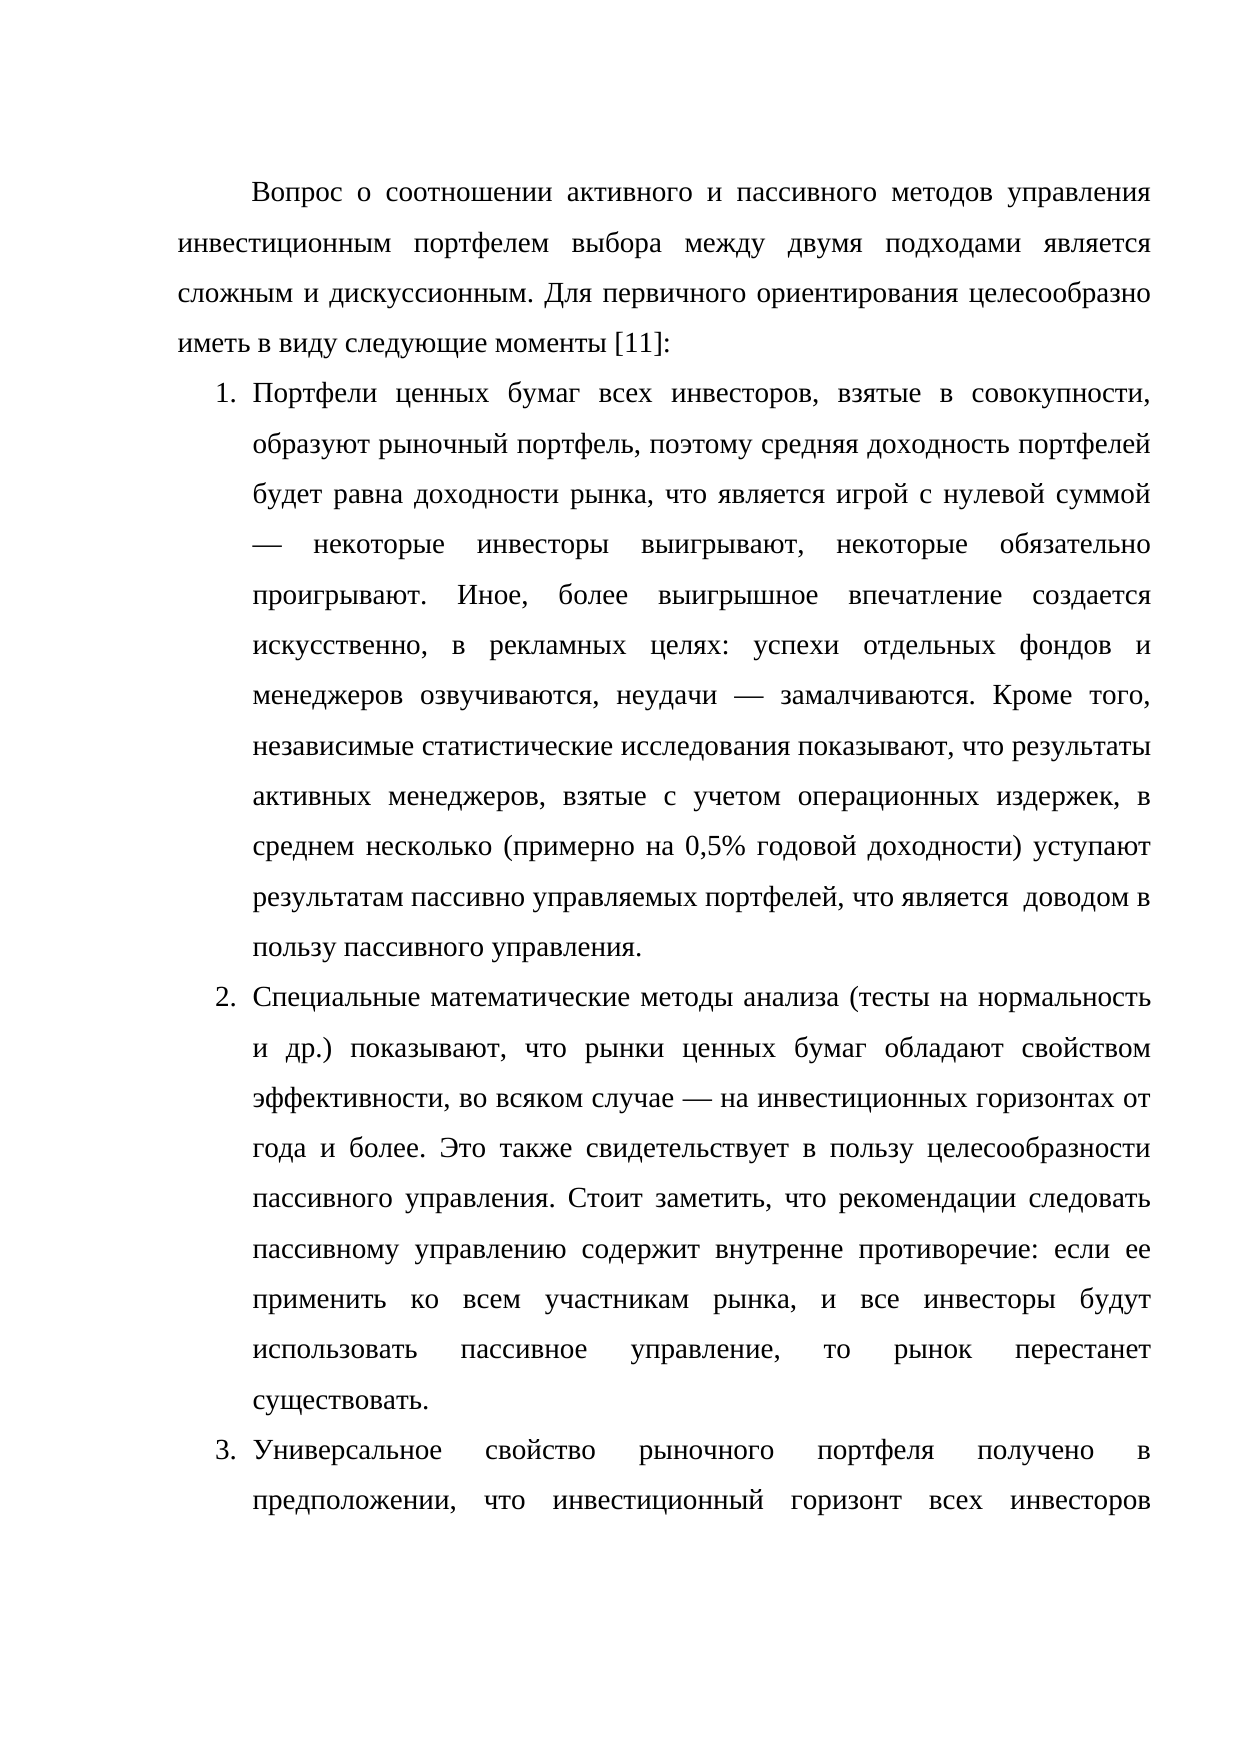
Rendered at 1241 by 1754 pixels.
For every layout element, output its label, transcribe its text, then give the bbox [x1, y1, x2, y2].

list Универсальное свойство рыночного портфеля получено в предположении, что инвестиционный горизонт всех инвесторов [215, 1432, 1152, 1516]
list Портфели ценных бумаг всех инвесторов, взятые в совокупности, образуют рыночный портфель, поэтому средняя доходность портфелей будет равна доходности рынка, что является игрой с нулевой суммой — некоторые инвесторы выигрывают, некоторые обязательно проигрывают. Иное, более выигрышное впечатление создается искусственно, в рекламных целях: успехи отдельных фондов и менеджеров озвучиваются, неудачи — замалчиваются. Кроме того, независимые статистические исследования показывают, что результаты активных менеджеров, взятые с учетом операционных издержек, в среднем несколько (примерно на 0,5% годовой доходности) уступают результатам пассивно управляемых портфелей, что является доводом в пользу пассивного управления. [215, 376, 1152, 963]
text Вопрос о соотношении активного и пассивного методов управления инвестиционным портфелем выбора между двумя подходами является сложным и дискуссионным. Для первичного ориентирования целесообразно иметь в виду следующие моменты [11]: [177, 174, 1152, 359]
list Специальные математические методы анализа (тесты на нормальность и др.) показывают, что рынки ценных бумаг обладают свойством эффективности, во всяком случае — на инвестиционных горизонтах от года и более. Это также свидетельствует в пользу целесообразности пассивного управления. Стоит заметить, что рекомендации следовать пассивному управлению содержит внутренне противоречие: если ее применить ко всем участникам рынка, и все инвесторы будут использовать пассивное управление, то рынок перестанет существовать. [215, 979, 1152, 1415]
